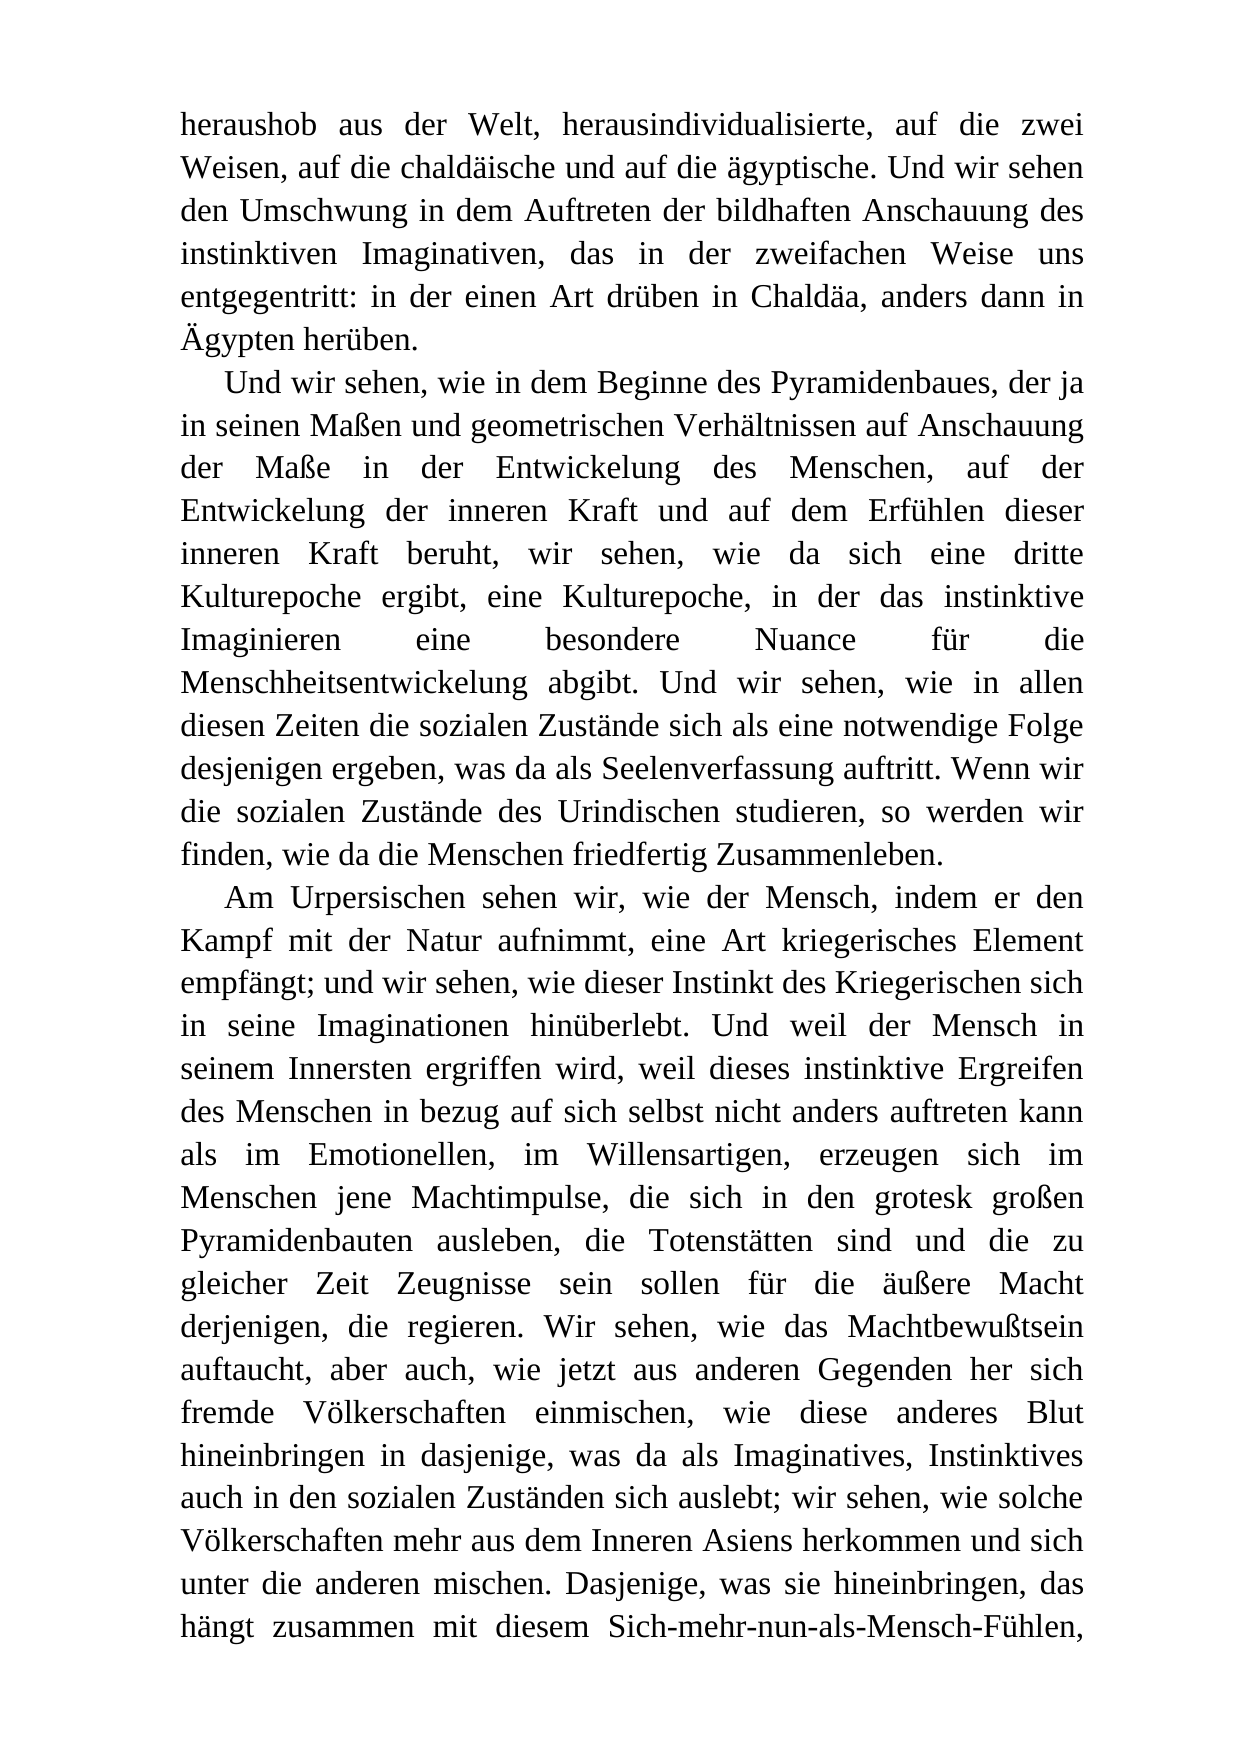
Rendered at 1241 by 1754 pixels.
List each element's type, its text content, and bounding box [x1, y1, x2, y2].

text heraushob aus der Welt, herausindividualisierte, auf die zwei Weisen, auf die chaldäische und auf die ägyptische. Und wir sehen den Umschwung in dem Auftreten der bildhaften Anschauung des instinktiven Imaginativen, das in der zweifachen Weise uns entgegentritt: in der einen Art drüben in Chaldäa, anders dann in Ägypten herüben. [180, 104, 1085, 357]
text Und wir sehen, wie in dem Beginne des Pyramidenbaues, der ja in seinen Maßen und geometrischen Verhältnissen auf Anschauung der Maße in der Entwickelung des Menschen, auf der Entwickelung der inneren Kraft und auf dem Erfühlen dieser inneren Kraft beruht, wir sehen, wie da sich eine dritte Kulturepoche ergibt, eine Kulturepoche, in der das instinktive Imaginieren eine besondere Nuance für die Menschheitsentwickelung abgibt. Und wir sehen, wie in allen diesen Zeiten die sozialen Zustände sich als eine notwendige Folge desjenigen ergeben, was da als Seelenverfassung auftritt. Wenn wir die sozialen Zustände des Urindischen studieren, so werden wir finden, wie da die Menschen friedfertig Zusammenleben. [180, 362, 1085, 872]
text Am Urpersischen sehen wir, wie der Mensch, indem er den Kampf mit der Natur aufnimmt, eine Art kriegerisches Element empfängt; und wir sehen, wie dieser Instinkt des Kriegerischen sich in seine Imaginationen hinüberlebt. Und weil der Mensch in seinem Innersten ergriffen wird, weil dieses instinktive Ergreifen des Menschen in bezug auf sich selbst nicht anders auftreten kann als im Emotionellen, im Willensartigen, erzeugen sich im Menschen jene Machtimpulse, die sich in den grotesk großen Pyramidenbauten ausleben, die Totenstätten sind und die zu gleicher Zeit Zeugnisse sein sollen für die äußere Macht derjenigen, die regieren. Wir sehen, wie das Machtbewußtsein auftaucht, aber auch, wie jetzt aus anderen Gegenden her sich fremde Völkerschaften einmischen, wie diese anderes Blut hineinbringen in dasjenige, was da als Imaginatives, Instinktives auch in den sozialen Zuständen sich auslebt; wir sehen, wie solche Völkerschaften mehr aus dem Inneren Asiens herkommen und sich unter die anderen mischen. Dasjenige, was sie hineinbringen, das hängt zusammen mit diesem Sich-mehr-nun-als-Mensch-Fühlen, [180, 877, 1085, 1645]
